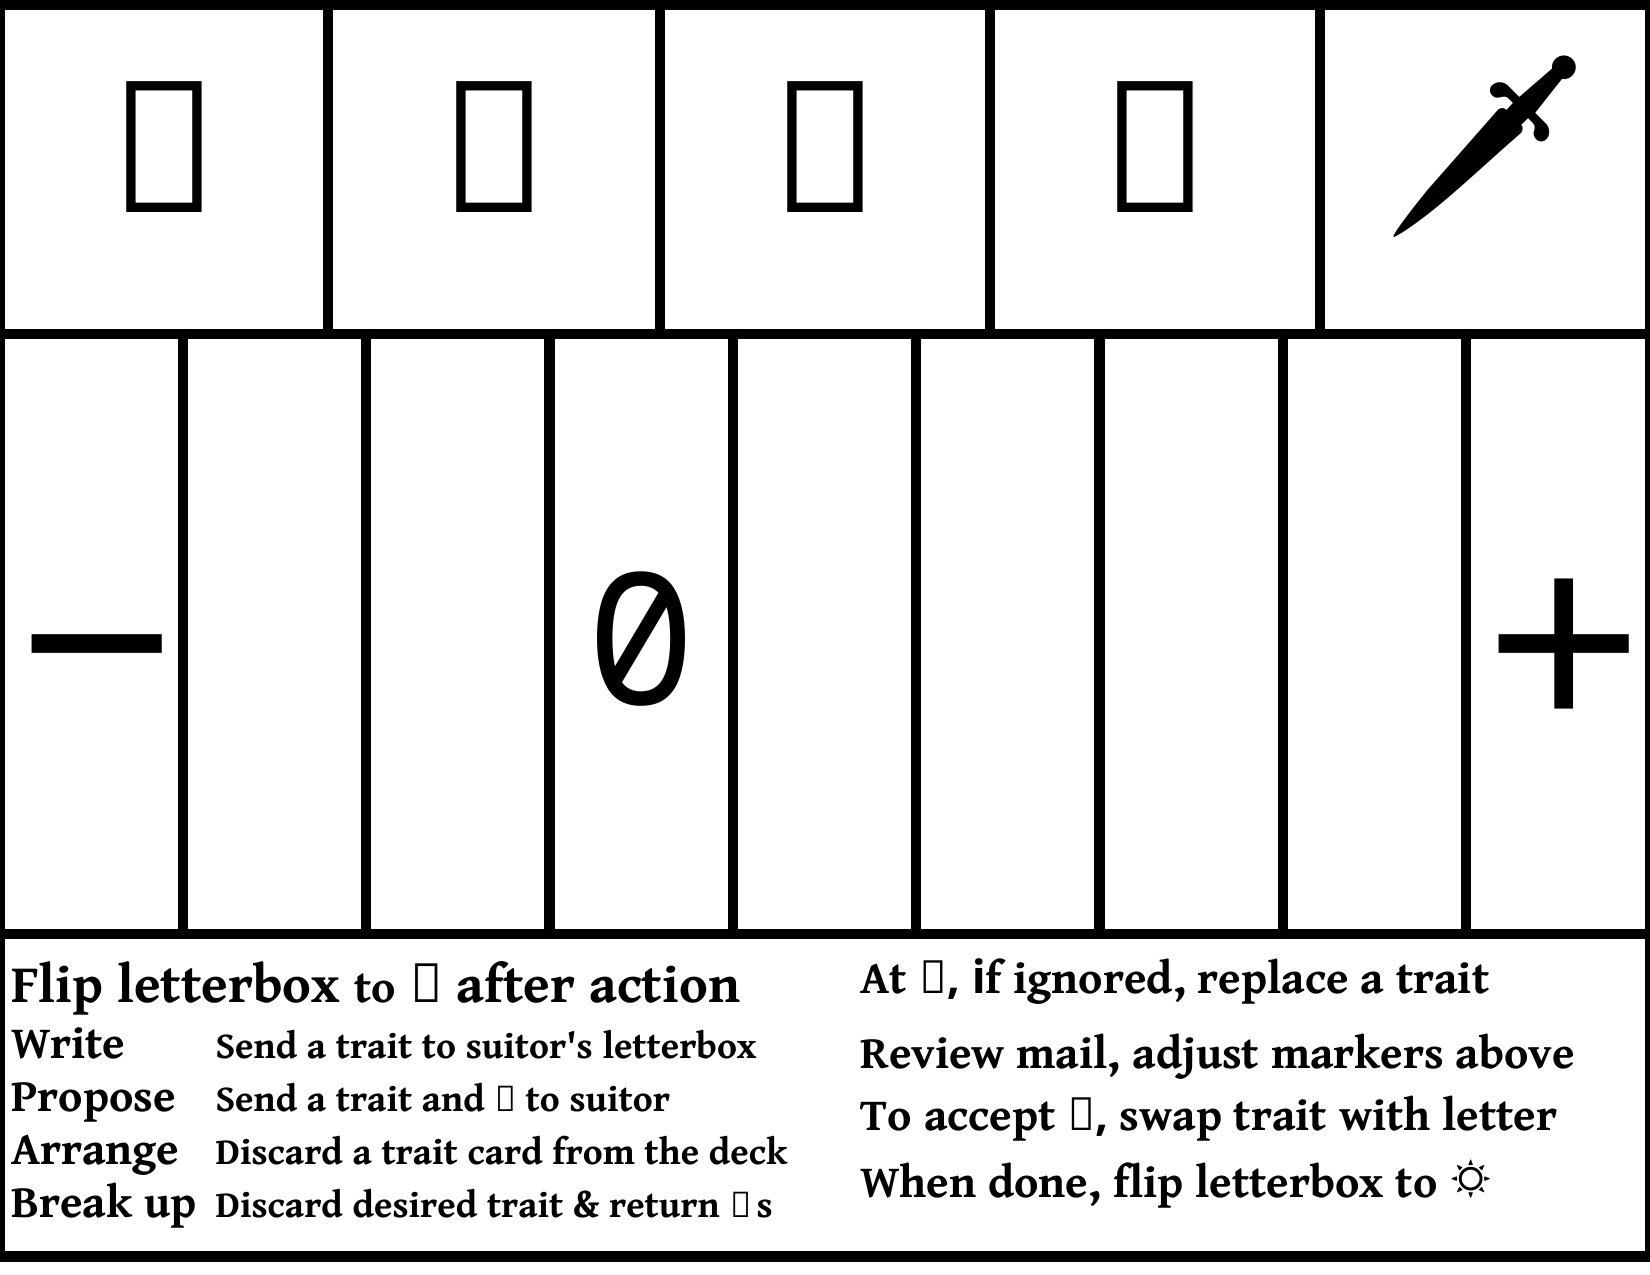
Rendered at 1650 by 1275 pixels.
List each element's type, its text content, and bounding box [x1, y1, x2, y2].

table_cell Flip letterbox to 🌙 after action Write Send a trait to suitor's letterbox Propose Send a trait and 💍 to suitor Arrange Discard a trait card from the deck Break up Discard desired trait & return 💍 s [5, 939, 825, 1251]
table_cell － [5, 339, 178, 928]
table_cell [371, 339, 544, 928]
table_cell [1288, 339, 1461, 928]
table_header 🙏 [665, 10, 985, 328]
table_cell [1105, 339, 1278, 928]
table_cell [738, 339, 911, 928]
table_cell 0 [555, 339, 728, 928]
table_cell [188, 339, 361, 928]
table_cell ＋ [1471, 339, 1645, 928]
table_header 🌹 [995, 10, 1315, 328]
table_header 👑 [333, 10, 655, 328]
table_header 💎 [5, 10, 323, 328]
table_cell At 🌙, if ignored, replace a trait Review mail, adjust markers above To accept 💍, swap trait with letter When done, flip letterbox to 🌣 [825, 939, 1645, 1251]
table_cell [921, 339, 1094, 928]
table_header 🗡 [1325, 10, 1645, 328]
